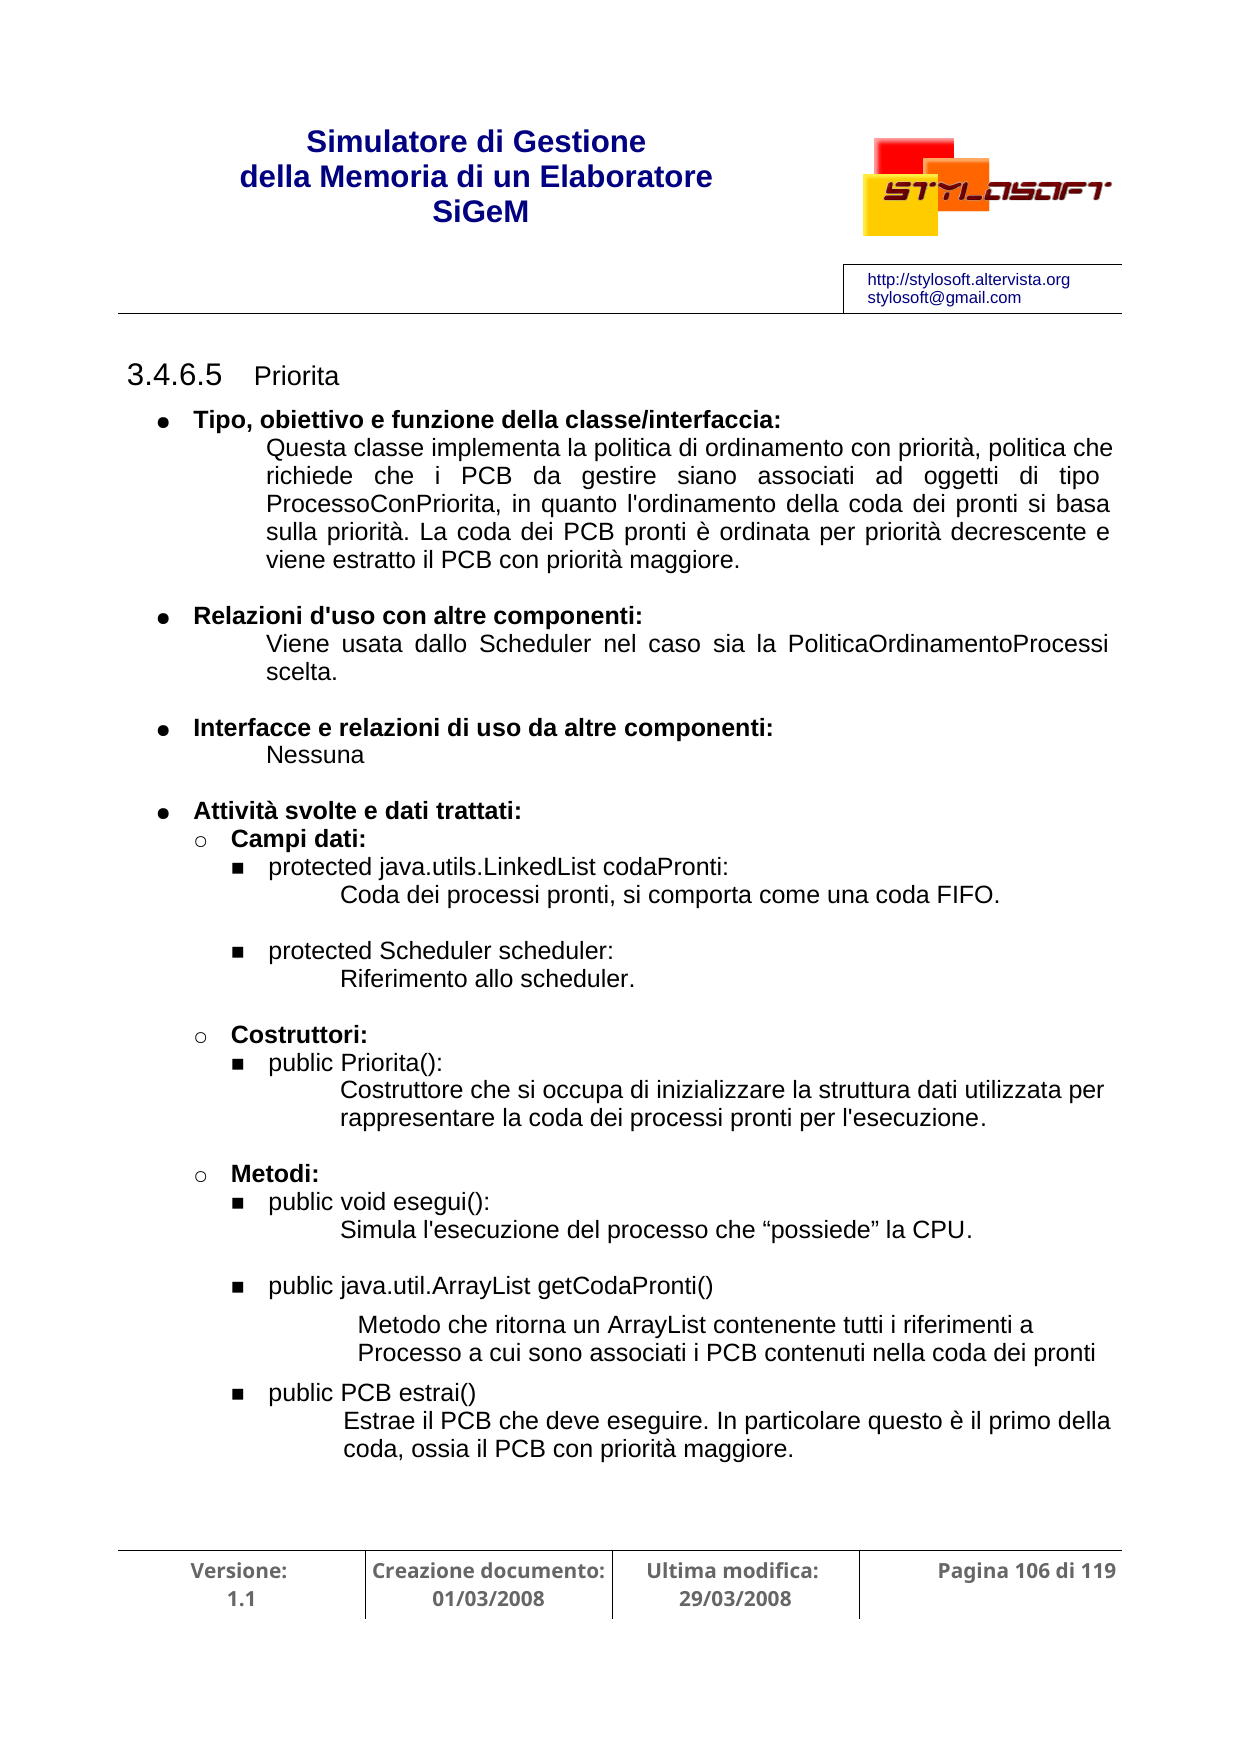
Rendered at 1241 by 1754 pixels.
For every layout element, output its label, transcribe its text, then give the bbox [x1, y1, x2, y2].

picture [848, 123, 1117, 247]
list Campi dati: [193, 825, 1122, 853]
list Interfacce e relazioni di uso da altre componenti: [156, 713, 1122, 741]
list Costruttori: [193, 1020, 1122, 1048]
list Relazioni d'uso con altre componenti: [156, 602, 1122, 629]
subtitle Priorita [118, 357, 1122, 391]
text Metodo che ritorna un ArrayList contenente tutti i riferimenti a Processo a cui sono associati i PCB contenuti nella coda dei pronti [136, 1311, 1104, 1367]
list Attività svolte e dati trattati: [156, 797, 1122, 825]
list public Priorita(): [231, 1048, 1122, 1076]
text Coda dei processi pronti, si comporta come una coda FIFO. [118, 881, 1122, 909]
list protected java.utils.LinkedList codaPronti: [231, 853, 1122, 881]
list Viene usata dallo Scheduler nel caso sia la PoliticaOrdinamentoProcessi scelta. [156, 629, 1122, 685]
text Costruttore che si occupa di inizializzare la struttura dati utilizzata per rappresentare la coda dei processi pronti per l'esecuzione. [118, 1076, 1122, 1132]
list Questa classe implementa la politica di ordinamento con priorità, politica che richiede che i PCB da gestire siano associati ad oggetti di tipo ProcessoConPriorita, in quanto l'ordinamento della coda dei pronti si basa sulla priorità. La coda dei PCB pronti è ordinata per priorità decrescente e viene estratto il PCB con priorità maggiore. [156, 434, 1122, 574]
list public PCB estrai() [231, 1379, 1122, 1407]
text Riferimento allo scheduler. [118, 964, 1122, 992]
list Metodi: [193, 1160, 1122, 1188]
list public void esegui(): [231, 1188, 1122, 1216]
list Estrae il PCB che deve eseguire. In particolare questo è il primo della coda, ossia il PCB con priorità maggiore. [306, 1407, 1122, 1463]
list protected Scheduler scheduler: [231, 937, 1122, 964]
list public java.util.ArrayList getCodaPronti() [231, 1272, 1122, 1299]
list Tipo, obiettivo e funzione della classe/interfaccia: [156, 406, 1122, 434]
list Nessuna [156, 741, 1122, 769]
text Simula l'esecuzione del processo che “possiede” la CPU. [118, 1216, 1122, 1244]
